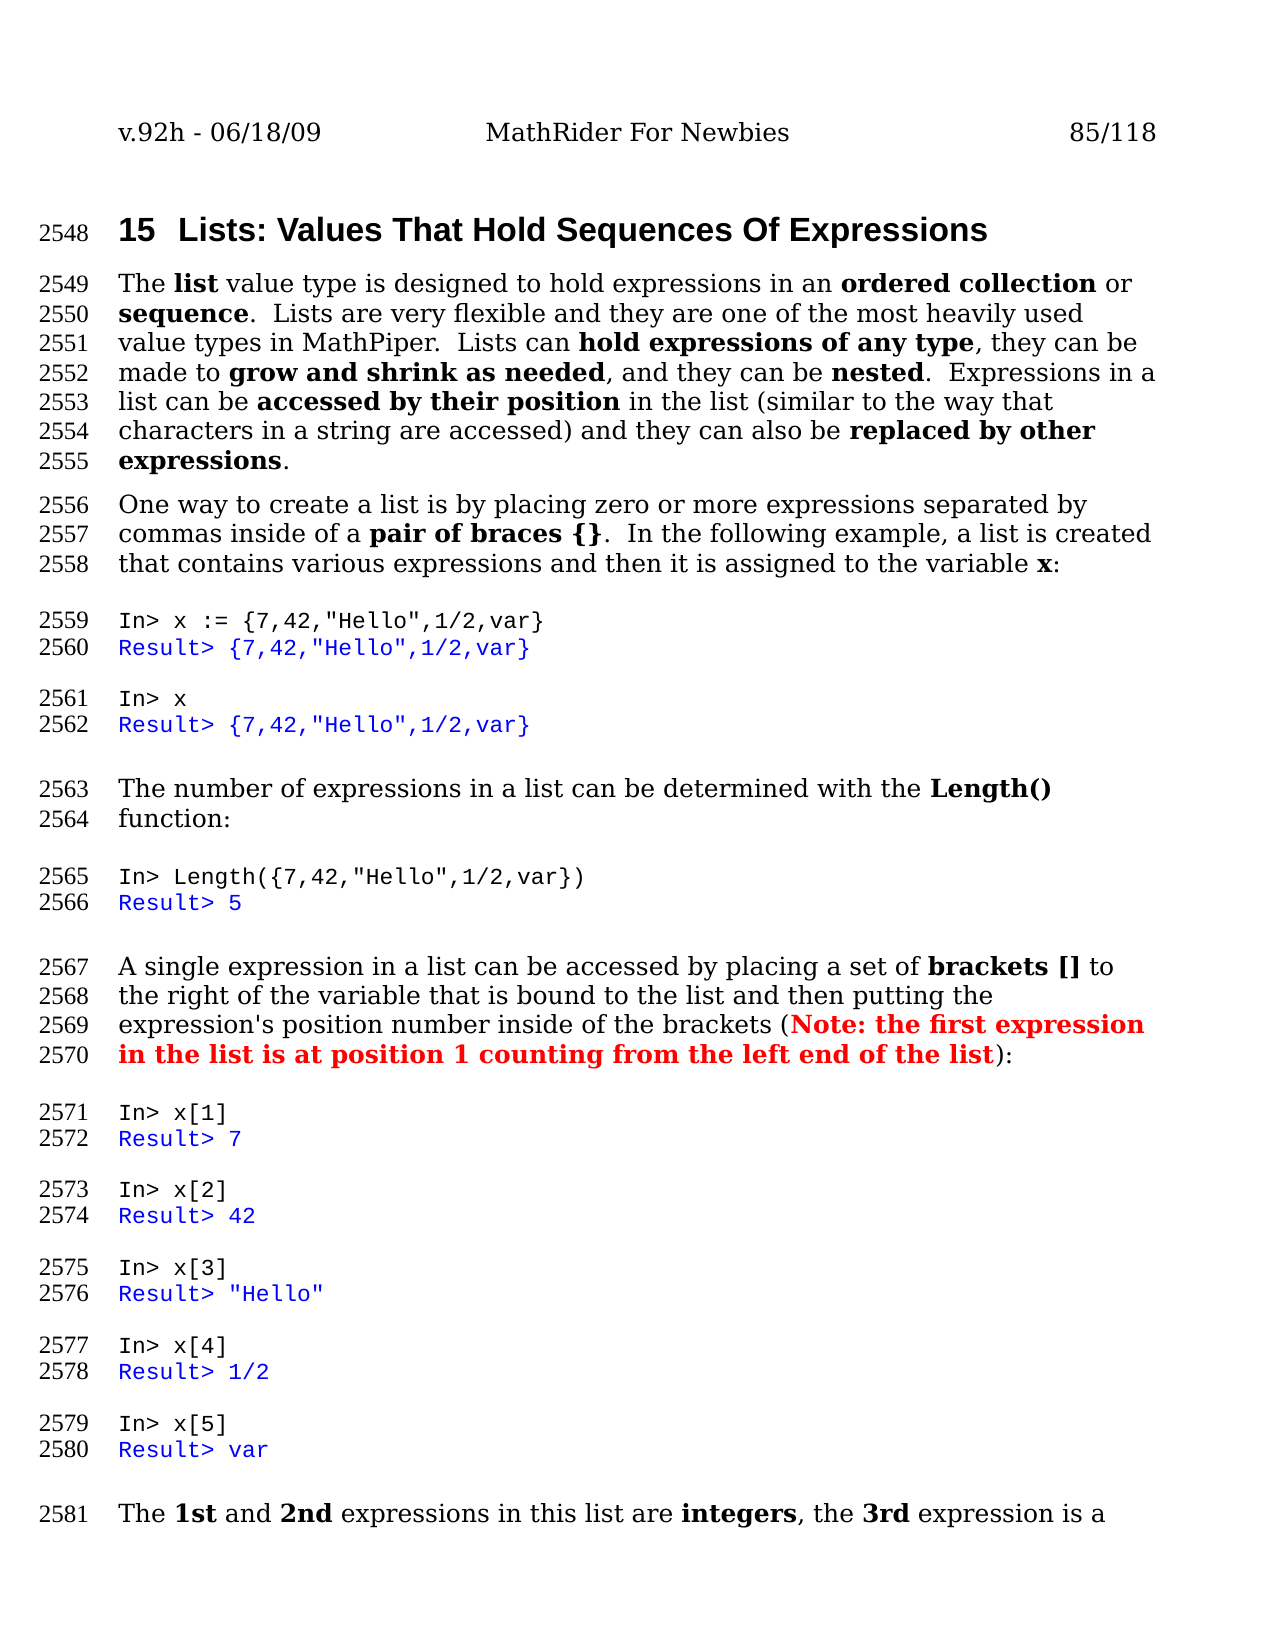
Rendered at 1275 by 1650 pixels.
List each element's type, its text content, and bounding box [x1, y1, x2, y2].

text Result> var [118, 1438, 1157, 1464]
text The 1st and 2nd expressions in this list are integers, the 3rd expression is a [118, 1499, 1157, 1528]
text In> x[2] [118, 1179, 1157, 1205]
text The number of expressions in a list can be determined with the Length() function: [118, 774, 1157, 833]
text The list value type is designed to hold expressions in an ordered collection or sequence. Lists are very flexible and they are one of the most heavily used value types in MathPiper. Lists can hold expressions of any type, they can be made to grow and shrink as needed, and they can be nested. Expressions in a list can be accessed by their position in the list (similar to the way that characters in a string are accessed) and they can also be replaced by other expressions. [118, 269, 1157, 475]
text A single expression in a list can be accessed by placing a set of brackets [] to the right of the variable that is bound to the list and then putting the expression's position number inside of the brackets (Note: the first expression in the list is at position 1 counting from the left end of the list): [118, 952, 1157, 1069]
text Result> {7,42,"Hello",1/2,var} [118, 636, 1157, 662]
text In> x [118, 688, 1157, 714]
text In> Length({7,42,"Hello",1/2,var}) [118, 865, 1157, 891]
text One way to create a list is by placing zero or more expressions separated by commas inside of a pair of braces {}. In the following example, a list is created that contains various expressions and then it is assigned to the variable x: [118, 490, 1157, 578]
subtitle Lists: Values That Hold Sequences Of Expressions [118, 210, 1157, 248]
text In> x[1] [118, 1101, 1157, 1127]
text In> x := {7,42,"Hello",1/2,var} [118, 610, 1157, 636]
text Result> 7 [118, 1127, 1157, 1153]
text In> x[5] [118, 1412, 1157, 1438]
text In> x[4] [118, 1334, 1157, 1360]
text Result> 1/2 [118, 1360, 1157, 1386]
text Result> 42 [118, 1205, 1157, 1231]
text Result> {7,42,"Hello",1/2,var} [118, 714, 1157, 739]
text In> x[3] [118, 1257, 1157, 1283]
text Result> "Hello" [118, 1283, 1157, 1308]
text Result> 5 [118, 891, 1157, 917]
